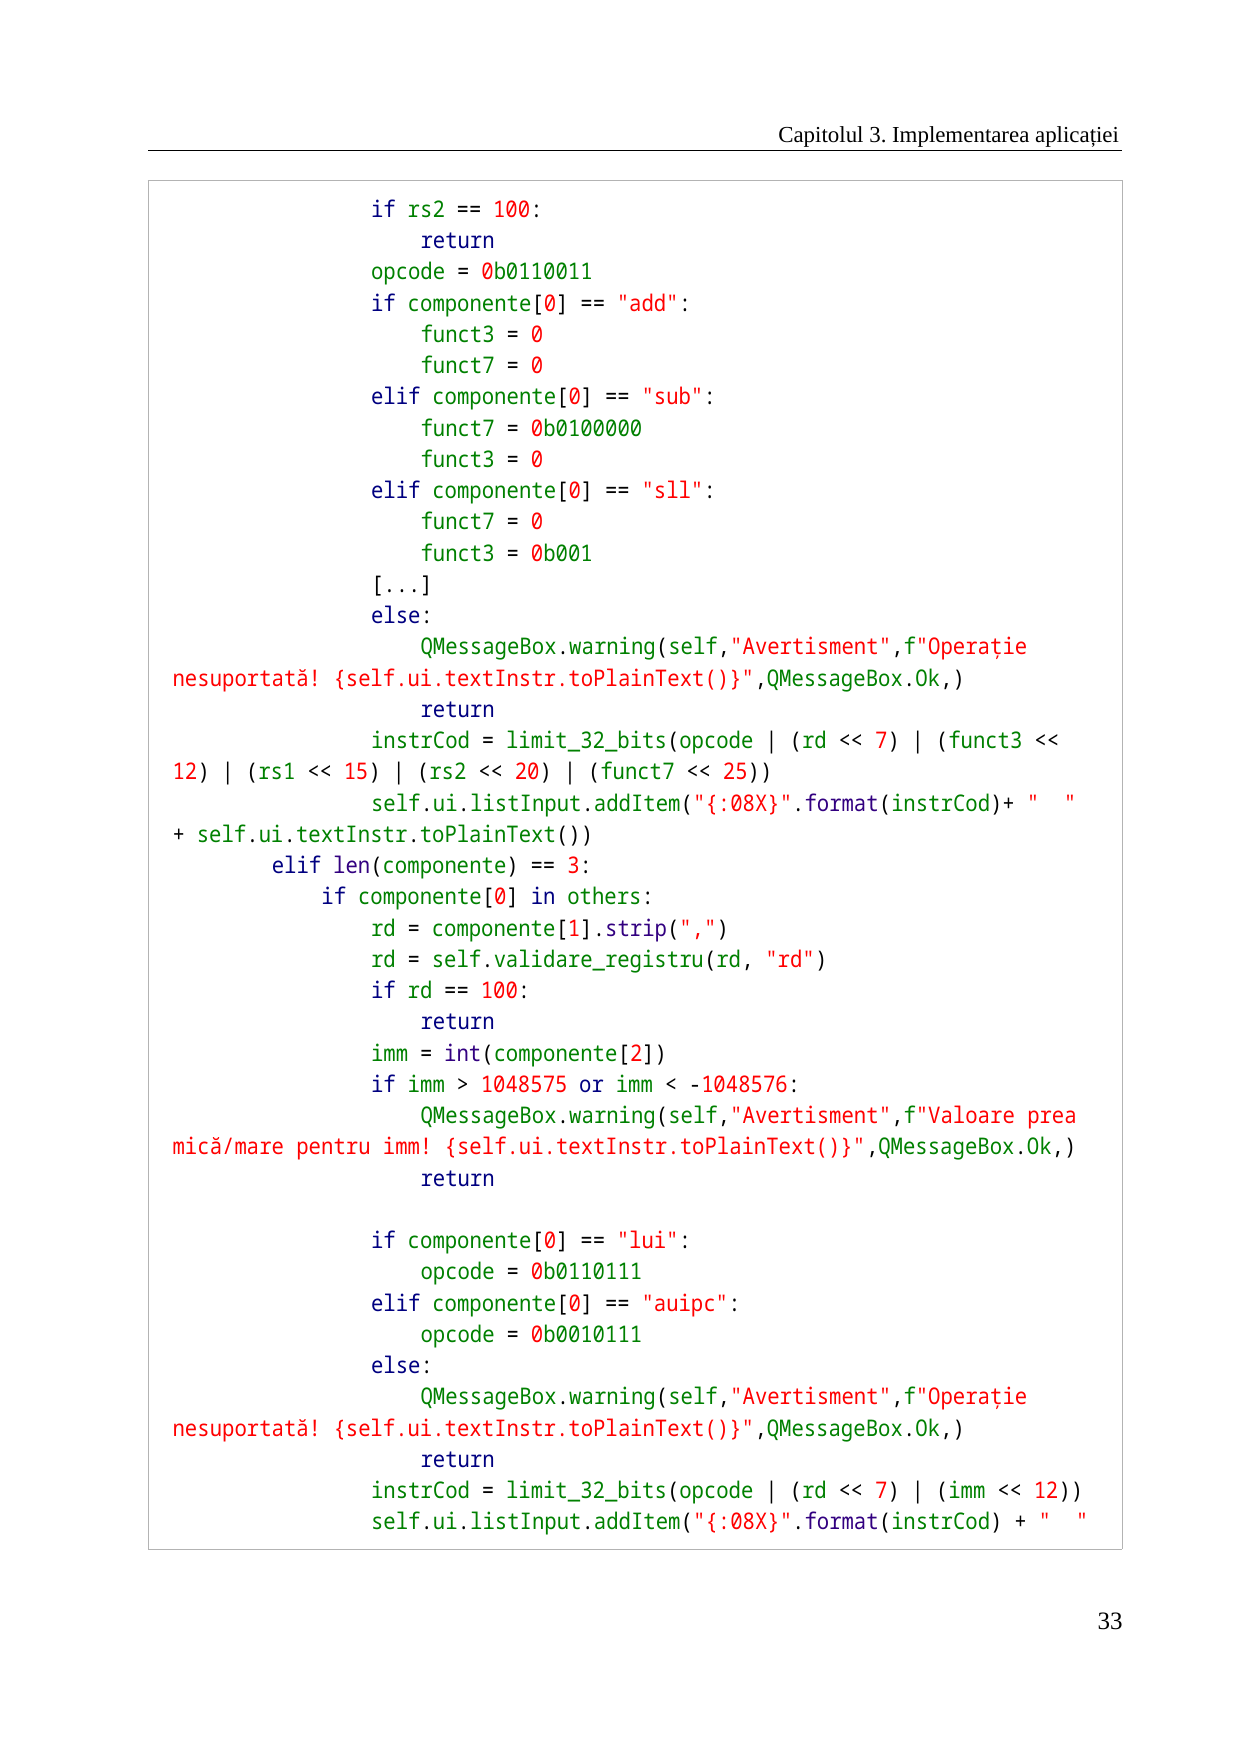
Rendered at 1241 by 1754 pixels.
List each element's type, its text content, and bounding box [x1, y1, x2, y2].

text instrCod = limit_32_bits(opcode | (rd << 7) | (imm << 12)) [149, 1461, 1122, 1493]
text else: [149, 586, 1122, 618]
text if rd == 100: [149, 961, 1122, 993]
text elif len(componente) == 3: [149, 836, 1122, 868]
text elif componente[0] == "auipc": [149, 1274, 1122, 1305]
text elif componente[0] == "sll": [149, 461, 1122, 493]
text return [149, 1430, 1122, 1461]
text else: [149, 1336, 1122, 1368]
text return [149, 211, 1122, 243]
text self.ui.listInput.addItem("{:08X}".format(instrCod)+ " " + self.ui.textInstr.toPlainText()) [149, 774, 1122, 836]
text elif componente[0] == "sub": [149, 368, 1122, 399]
text if rs2 == 100: [149, 181, 1122, 211]
text rd = self.validare_registru(rd, "rd") [149, 930, 1122, 961]
text funct3 = 0b001 [149, 524, 1122, 555]
text funct3 = 0 [149, 305, 1122, 336]
text if componente[0] == "lui": [149, 1211, 1122, 1243]
text if componente[0] in others: [149, 868, 1122, 899]
text funct7 = 0b0100000 [149, 399, 1122, 430]
text funct7 = 0 [149, 493, 1122, 524]
text opcode = 0b0010111 [149, 1305, 1122, 1336]
text if imm > 1048575 or imm < -1048576: [149, 1055, 1122, 1086]
text QMessageBox.warning(self,"Avertisment",f"Operație nesuportată! {self.ui.textInstr.toPlainText()}",QMessageBox.Ok,) [149, 618, 1122, 680]
text self.ui.listInput.addItem("{:08X}".format(instrCod) + " " [149, 1493, 1122, 1549]
text funct7 = 0 [149, 336, 1122, 368]
text opcode = 0b0110011 [149, 243, 1122, 274]
text QMessageBox.warning(self,"Avertisment",f"Valoare prea mică/mare pentru imm! {self.ui.textInstr.toPlainText()}",QMessageBox.Ok,) [149, 1086, 1122, 1149]
text rd = componente[1].strip(",") [149, 899, 1122, 930]
text return [149, 680, 1122, 711]
text return [149, 993, 1122, 1024]
text instrCod = limit_32_bits(opcode | (rd << 7) | (funct3 << 12) | (rs1 << 15) | (rs2 << 20) | (funct7 << 25)) [149, 711, 1122, 774]
text imm = int(componente[2]) [149, 1024, 1122, 1055]
text funct3 = 0 [149, 430, 1122, 461]
text return [149, 1149, 1122, 1193]
text QMessageBox.warning(self,"Avertisment",f"Operație nesuportată! {self.ui.textInstr.toPlainText()}",QMessageBox.Ok,) [149, 1368, 1122, 1430]
text if componente[0] == "add": [149, 274, 1122, 305]
text opcode = 0b0110111 [149, 1243, 1122, 1274]
text [...] [149, 555, 1122, 586]
